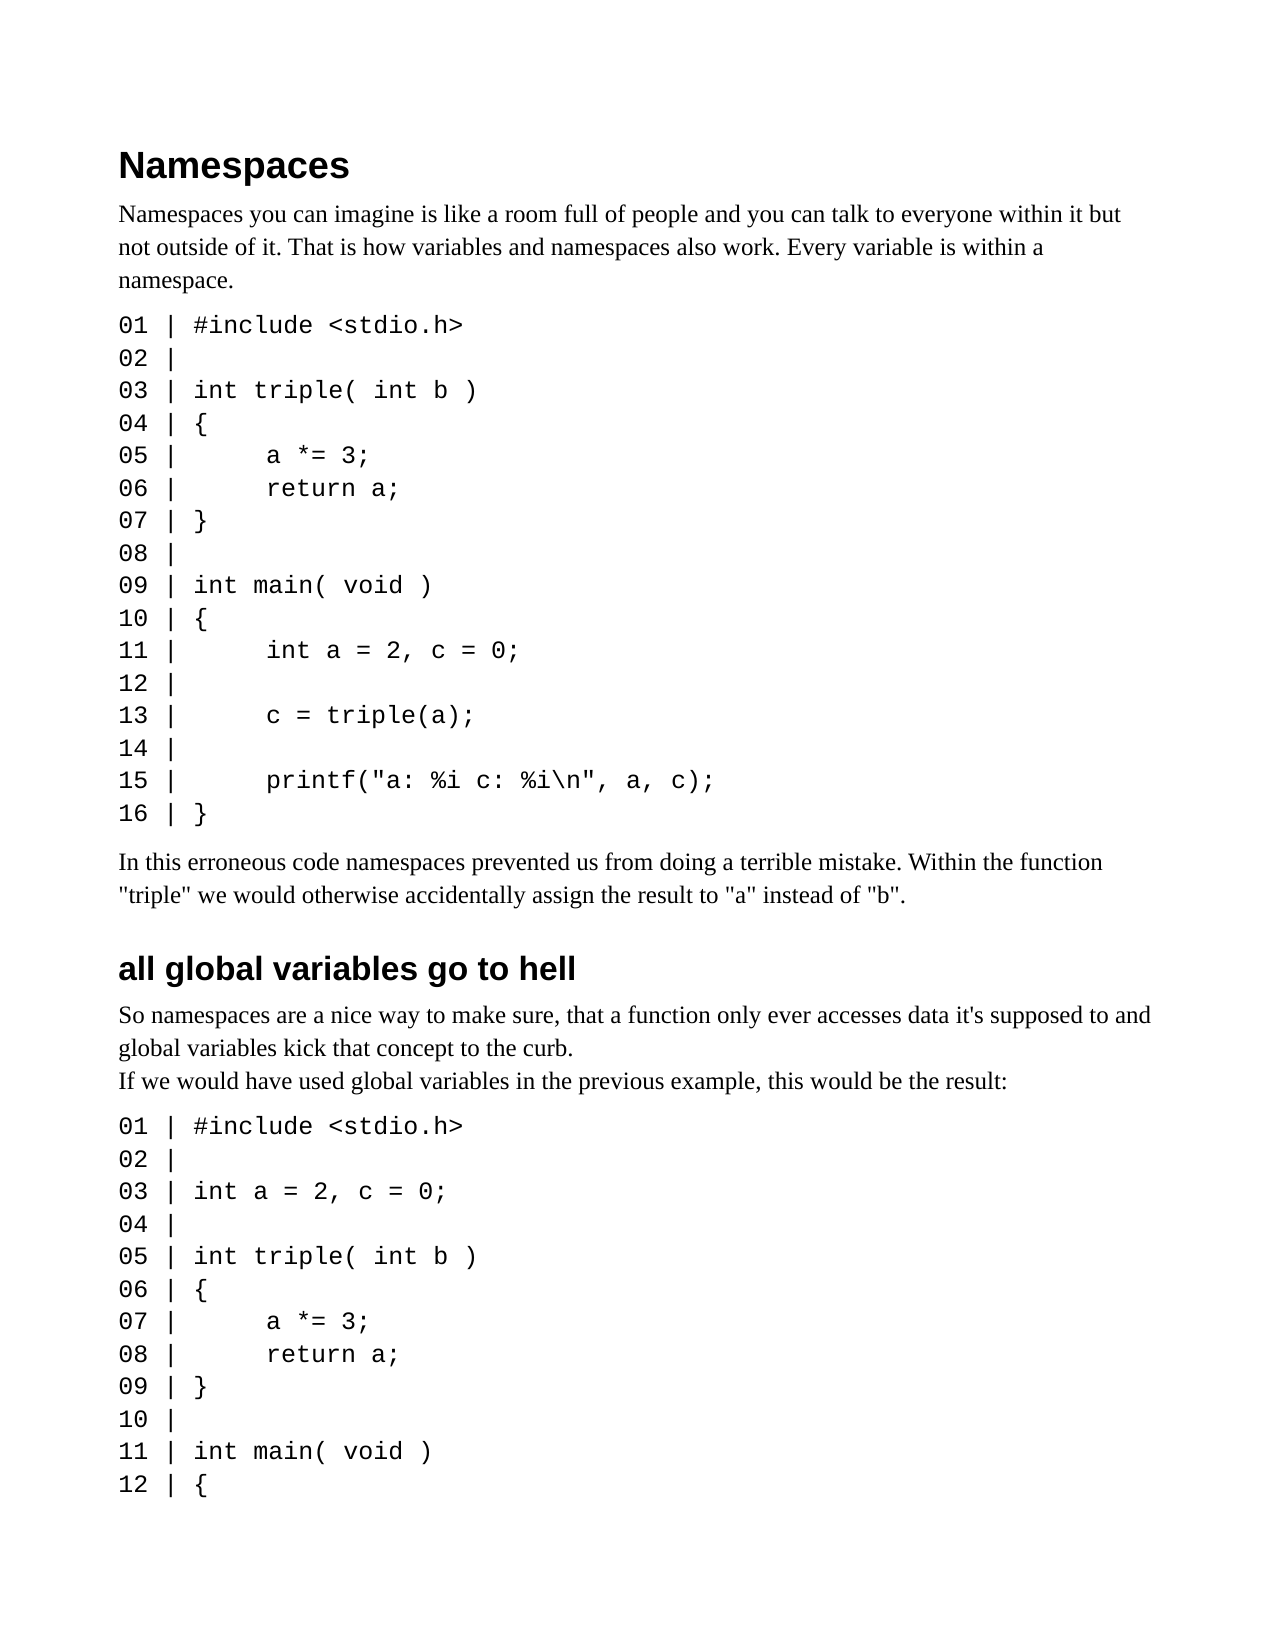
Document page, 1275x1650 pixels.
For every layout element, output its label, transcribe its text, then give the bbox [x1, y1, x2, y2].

text Namespaces you can imagine is like a room full of people and you can talk to everyone within it but not outside of it. That is how variables and namespaces also work. Every variable is within a namespace. [118, 199, 1157, 294]
subtitle Namespaces [118, 143, 1157, 187]
text In this erroneous code namespaces prevented us from doing a terrible mistake. Within the function "triple" we would otherwise accidentally assign the result to "a" instead of "b". [118, 847, 1157, 909]
text 01 | #include <stdio.h> 02 | 03 | int a = 2, c = 0; 04 | 05 | int triple( int b ) 06 | { 07 | a *= 3; 08 | return a; 09 | } 10 | 11 | int main( void ) 12 | { [118, 1114, 1157, 1499]
subtitle all global variables go to hell [118, 949, 1157, 988]
text 01 | #include <stdio.h> 02 | 03 | int triple( int b ) 04 | { 05 | a *= 3; 06 | return a; 07 | } 08 | 09 | int main( void ) 10 | { 11 | int a = 2, c = 0; 12 | 13 | c = triple(a); 14 | 15 | printf("a: %i c: %i\n", a, c); 16 | } [118, 313, 1157, 829]
text So namespaces are a nice way to make sure, that a function only ever accesses data it's supposed to and global variables kick that concept to the curb. If we would have used global variables in the previous example, this would be the result: [118, 1000, 1157, 1095]
